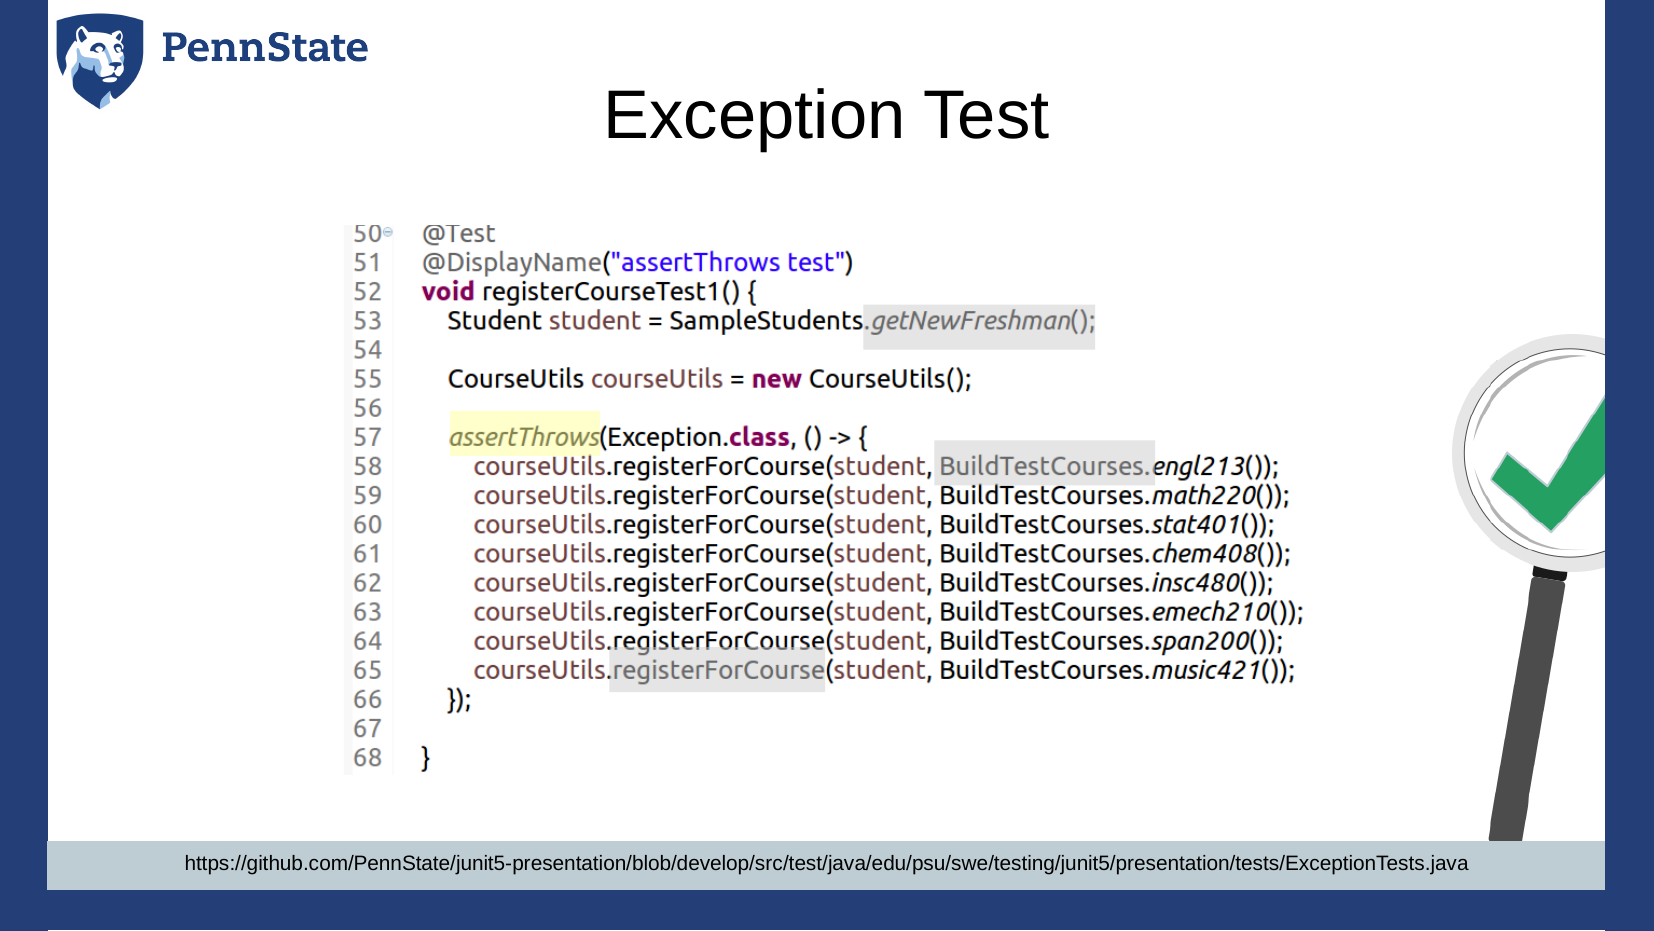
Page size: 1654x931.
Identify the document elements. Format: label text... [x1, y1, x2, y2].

picture [1452, 334, 1605, 841]
picture [48, 0, 411, 152]
title https://github.com/PennState/junit5-presentation/blob/develop/src/test/java/edu/psu/swe/testing/junit5/presentation/tests/ExceptionTests.java [162, 816, 1492, 910]
text_box [609, 647, 826, 693]
picture [343, 225, 1310, 775]
text_box [934, 440, 1156, 486]
text_box [863, 304, 1096, 350]
title Exception Test [82, 37, 1571, 193]
text_box [450, 410, 601, 456]
